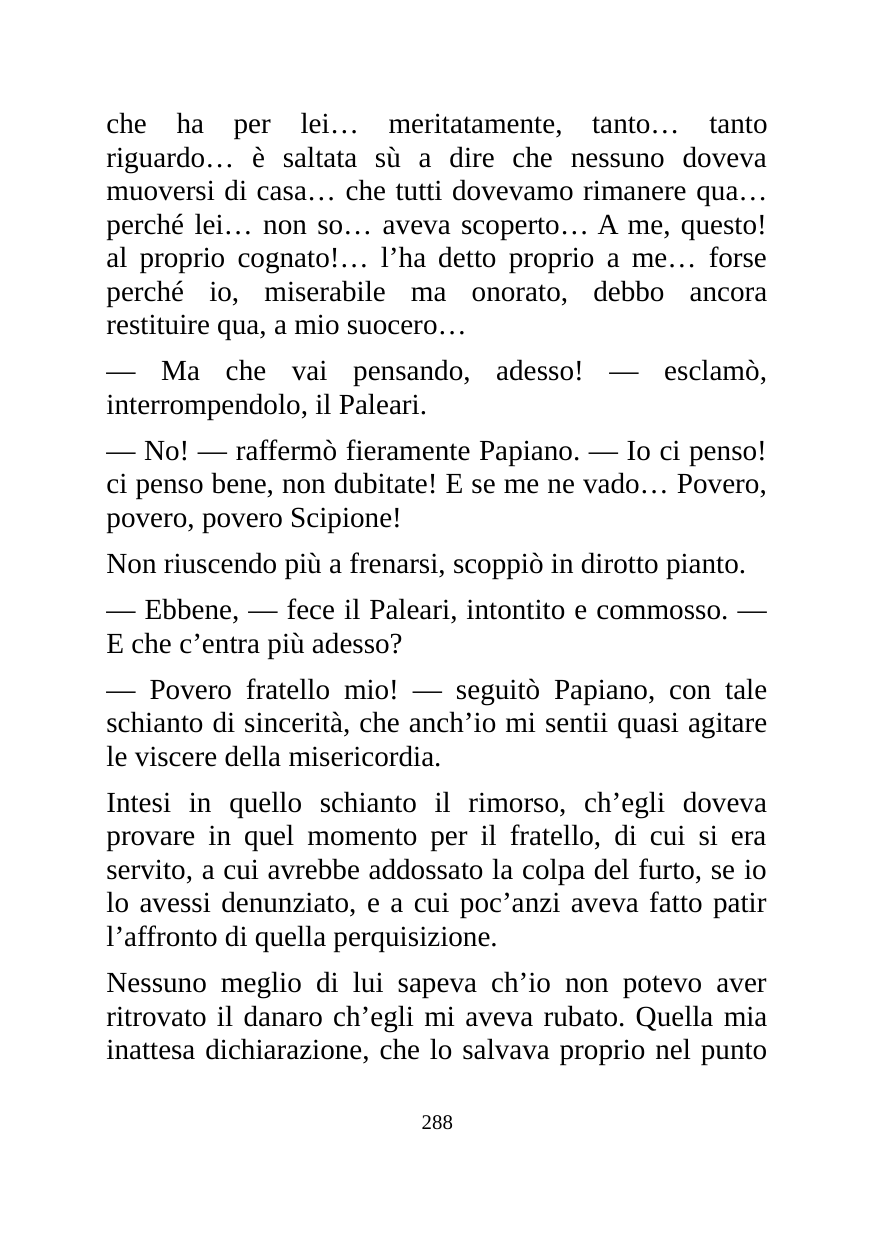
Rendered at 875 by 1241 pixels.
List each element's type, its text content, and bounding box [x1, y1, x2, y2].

text — No! — raffermò fieramente Papiano. — Io ci penso! ci penso bene, non dubitate! E se me ne vado… Povero, povero, povero Scipione! [106, 433, 768, 534]
text che ha per lei… meritatamente, tanto… tanto riguardo… è saltata sù a dire che nessuno doveva muoversi di casa… che tutti dovevamo rimanere qua… perché lei… non so… aveva scoperto… A me, questo! al proprio cognato!… l’ha detto proprio a me… forse perché io, miserabile ma onorato, debbo ancora restituire qua, a mio suocero… [106, 106, 768, 341]
text Nessuno meglio di lui sapeva ch’io non potevo aver ritrovato il danaro ch’egli mi aveva rubato. Quella mia inattesa dichiarazione, che lo salvava proprio nel punto [106, 965, 768, 1066]
text Intesi in quello schianto il rimorso, ch’egli doveva provare in quel momento per il fratello, di cui si era servito, a cui avrebbe addossato la colpa del furto, se io lo avessi denunziato, e a cui poc’anzi aveva fatto patir l’affronto di quella perquisizione. [106, 785, 768, 953]
text — Ma che vai pensando, adesso! — esclamò, interrompendolo, il Paleari. [106, 353, 768, 421]
text — Ebbene, — fece il Paleari, intontito e commosso. — E che c’entra più adesso? [106, 592, 768, 659]
text Non riuscendo più a frenarsi, scoppiò in dirotto pianto. [106, 546, 768, 580]
text — Povero fratello mio! — seguitò Papiano, con tale schianto di sincerità, che anch’io mi sentii quasi agitare le viscere della misericordia. [106, 672, 768, 772]
